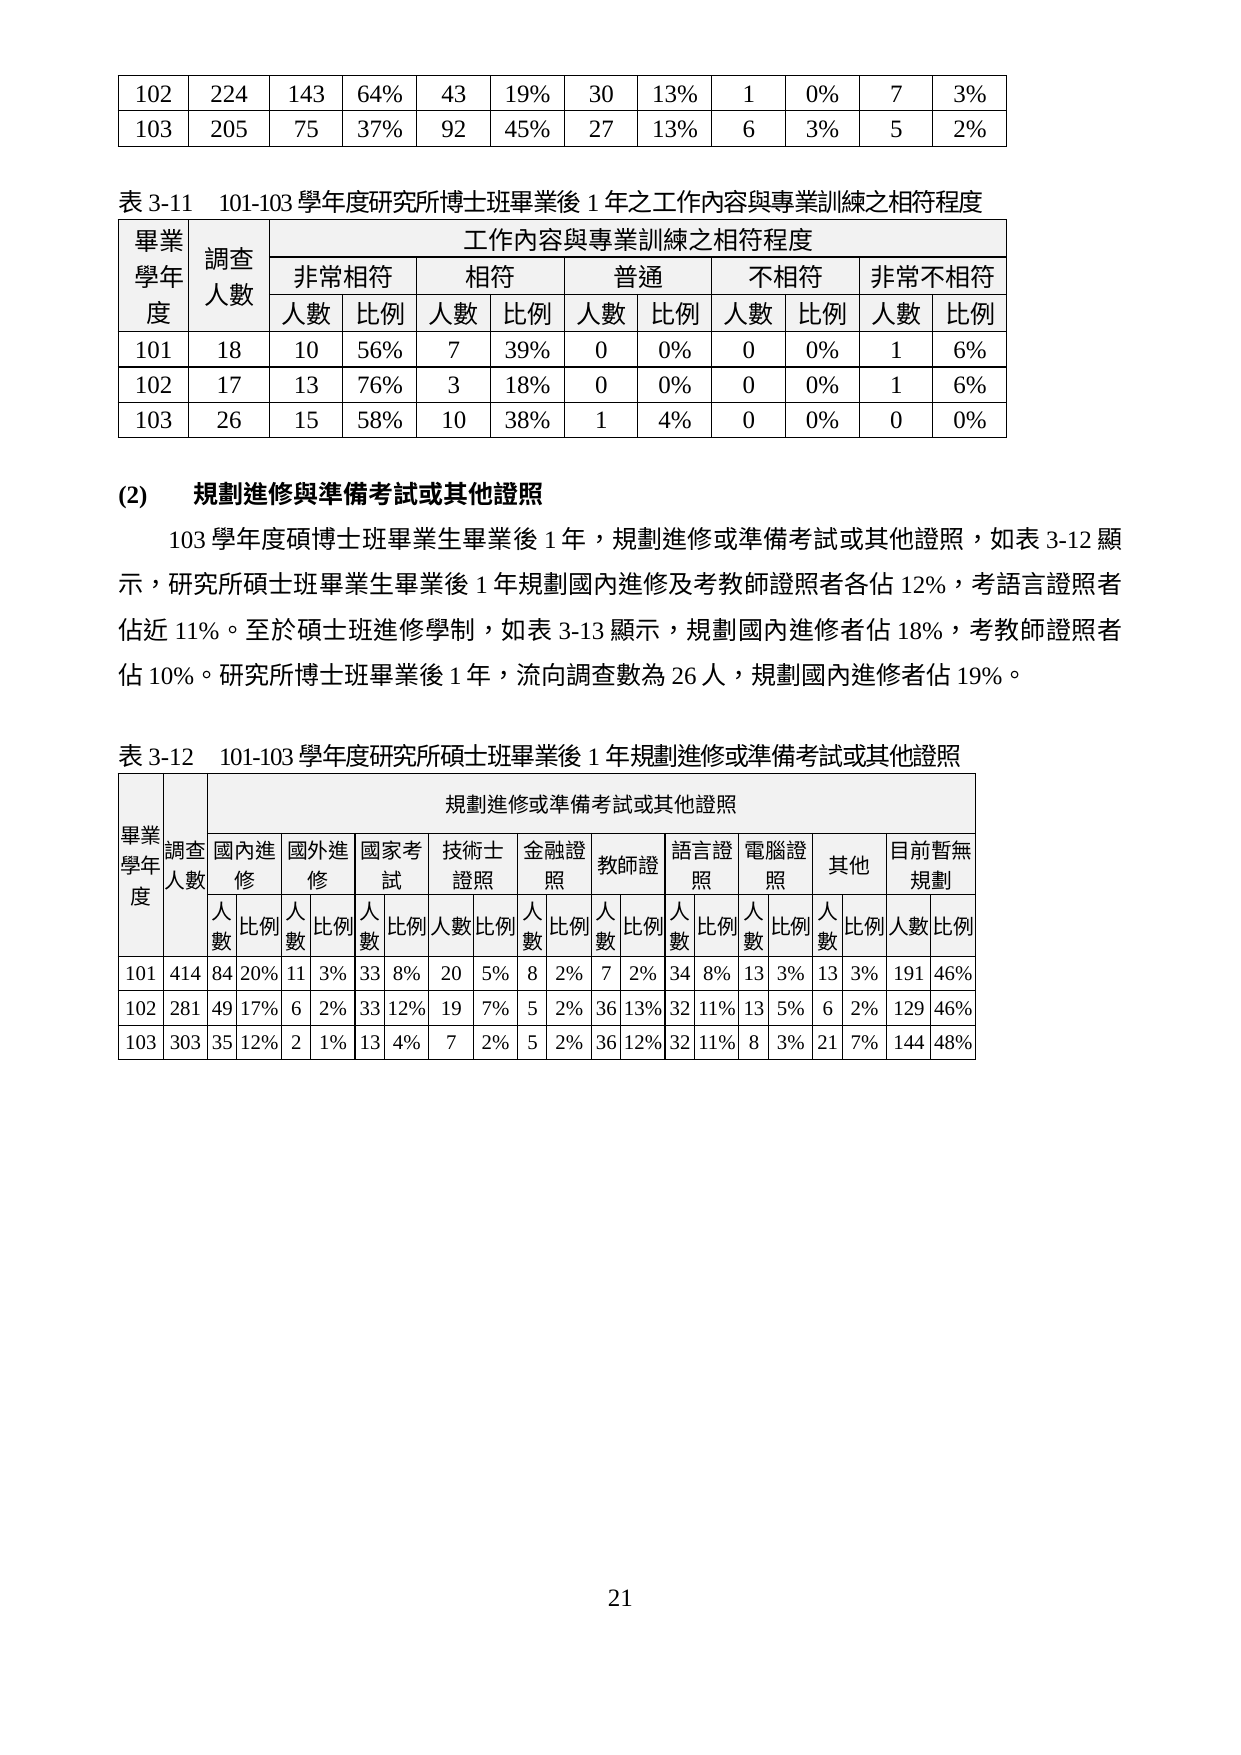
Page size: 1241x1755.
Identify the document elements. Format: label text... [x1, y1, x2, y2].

table_cell 13% [638, 111, 711, 146]
table_cell 人數 [739, 895, 768, 956]
table_cell 6 [813, 991, 842, 1024]
table_cell 11 [282, 957, 310, 990]
table_cell 281 [164, 991, 207, 1024]
table_cell 人數 [565, 295, 637, 331]
table_cell 12% [621, 1026, 664, 1059]
table_cell 35 [208, 1026, 236, 1059]
table_cell 143 [270, 76, 342, 110]
table_cell 102 [119, 76, 188, 110]
table_cell 比例 [695, 895, 738, 956]
table_cell 18 [189, 332, 269, 366]
table_cell 38% [491, 403, 564, 437]
table_cell 191 [887, 957, 930, 990]
table_cell 33 [356, 991, 384, 1024]
table_cell 金融證照 [518, 834, 591, 894]
table_cell 13 [813, 957, 842, 990]
table_cell 比例 [786, 295, 859, 331]
table_cell 0% [786, 332, 859, 366]
table_cell 7 [860, 76, 932, 110]
table_cell 144 [887, 1026, 930, 1059]
table_cell 國內進修 [208, 834, 281, 894]
table_cell 32 [666, 991, 694, 1024]
table_cell 3% [843, 957, 886, 990]
table_cell 49 [208, 991, 236, 1024]
table_cell 比例 [311, 895, 354, 956]
table_cell 7 [429, 1026, 473, 1059]
table_cell 92 [417, 111, 490, 146]
table_cell 15 [270, 403, 342, 437]
table_cell 414 [164, 957, 207, 990]
table_cell 人數 [417, 295, 490, 331]
table_header 工作內容與專業訓練之相符程度 [270, 220, 1006, 256]
table_cell 非常不相符 [860, 258, 1006, 294]
table_cell 人數 [282, 895, 310, 956]
table_cell 國家考試 [356, 834, 428, 894]
table_cell 2% [311, 991, 354, 1024]
table_cell 比例 [621, 895, 664, 956]
table_cell 48% [931, 1026, 975, 1059]
table_cell 36 [592, 991, 620, 1024]
table_cell 46% [931, 991, 975, 1024]
table_cell 8% [385, 957, 428, 990]
table_cell 101 [119, 332, 188, 366]
table_cell 比例 [931, 895, 975, 956]
table_cell 6 [282, 991, 310, 1024]
table_cell 46% [931, 957, 975, 990]
table_cell 8% [695, 957, 738, 990]
table_cell 12% [385, 991, 428, 1024]
table_cell 國外進修 [282, 834, 354, 894]
table_cell 21 [813, 1026, 842, 1059]
table_cell 2% [474, 1026, 517, 1059]
table_cell 0 [860, 403, 932, 437]
table_header 畢業學年度 [119, 220, 188, 331]
table_cell 64% [343, 76, 416, 110]
table_cell 2 [282, 1026, 310, 1059]
table_cell 6% [933, 368, 1006, 402]
table_cell 58% [343, 403, 416, 437]
table_cell 17% [237, 991, 281, 1024]
table_cell 5 [860, 111, 932, 146]
table_cell 3 [417, 368, 490, 402]
table_header 調查 人數 [164, 774, 207, 956]
table_cell 6 [712, 111, 785, 146]
table_cell 102 [119, 368, 188, 402]
table_cell 2% [621, 957, 664, 990]
table_cell 37% [343, 111, 416, 146]
table_cell 129 [887, 991, 930, 1024]
table_cell 1 [712, 76, 785, 110]
table_cell 比例 [343, 295, 416, 331]
table_cell 8 [518, 957, 546, 990]
table_cell 27 [565, 111, 637, 146]
table_cell 0% [638, 332, 711, 366]
table_cell 103 [119, 403, 188, 437]
table_cell 39% [491, 332, 564, 366]
table_cell 技術士 證照 [429, 834, 517, 894]
table_cell 205 [189, 111, 269, 146]
table_cell 8 [739, 1026, 768, 1059]
table_cell 13 [270, 368, 342, 402]
table_cell 0% [638, 368, 711, 402]
table_cell 26 [189, 403, 269, 437]
table_cell 2% [547, 991, 591, 1024]
table_cell 7% [474, 991, 517, 1024]
table_cell 普通 [565, 258, 711, 294]
list 規劃進修與準備考試或其他證照 [118, 474, 1122, 510]
table_cell 相符 [417, 258, 564, 294]
table_cell 比例 [547, 895, 591, 956]
table_cell 1 [860, 332, 932, 366]
table_cell 不相符 [712, 258, 859, 294]
table_cell 0% [786, 368, 859, 402]
text 表3-12 101-103學年度研究所碩士班畢業後1年規劃進修或準備考試或其他證照 [118, 737, 1122, 773]
table_cell 84 [208, 957, 236, 990]
table_cell 5 [518, 1026, 546, 1059]
table_cell 43 [417, 76, 490, 110]
table_cell 3% [786, 111, 859, 146]
table_cell 人數 [518, 895, 546, 956]
table_cell 13% [638, 76, 711, 110]
table_cell 2% [547, 1026, 591, 1059]
table_cell 0 [712, 403, 785, 437]
table_cell 33 [356, 957, 384, 990]
table_cell 比例 [843, 895, 886, 956]
table_cell 2% [547, 957, 591, 990]
table_cell 45% [491, 111, 564, 146]
table_cell 56% [343, 332, 416, 366]
table_cell 0 [565, 368, 637, 402]
table_cell 比例 [474, 895, 517, 956]
table_cell 4% [385, 1026, 428, 1059]
table_cell 2% [843, 991, 886, 1024]
table_cell 非常相符 [270, 258, 416, 294]
table_cell 比例 [933, 295, 1006, 331]
table_cell 101 [119, 957, 163, 990]
table_cell 76% [343, 368, 416, 402]
table_cell 19% [491, 76, 564, 110]
table_cell 1 [860, 368, 932, 402]
table_cell 1% [311, 1026, 354, 1059]
table_cell 人數 [887, 895, 930, 956]
table_cell 比例 [491, 295, 564, 331]
table_cell 人數 [270, 295, 342, 331]
table_cell 10 [417, 403, 490, 437]
table_cell 人數 [429, 895, 473, 956]
table_cell 103 [119, 1026, 163, 1059]
table_cell 1 [565, 403, 637, 437]
table_cell 2% [933, 111, 1006, 146]
table_cell 6% [933, 332, 1006, 366]
table_cell 13 [739, 991, 768, 1024]
table_cell 比例 [385, 895, 428, 956]
table_header 畢業 學年度 [119, 774, 163, 956]
table_cell 11% [695, 991, 738, 1024]
table_cell 13 [739, 957, 768, 990]
table_cell 3% [933, 76, 1006, 110]
table_cell 303 [164, 1026, 207, 1059]
table_cell 19 [429, 991, 473, 1024]
table_cell 13 [356, 1026, 384, 1059]
table_cell 7 [417, 332, 490, 366]
table_cell 17 [189, 368, 269, 402]
table_cell 其他 [813, 834, 886, 894]
table_cell 0 [565, 332, 637, 366]
text 表3-11 101-103學年度研究所博士班畢業後1年之工作內容與專業訓練之相符程度 [118, 183, 1122, 219]
table_cell 3% [769, 957, 812, 990]
table_cell 5 [518, 991, 546, 1024]
table_cell 人數 [592, 895, 620, 956]
table_cell 0% [933, 403, 1006, 437]
table_cell 人數 [712, 295, 785, 331]
table_cell 36 [592, 1026, 620, 1059]
table_cell 0% [786, 76, 859, 110]
table_cell 人數 [813, 895, 842, 956]
table_cell 5% [769, 991, 812, 1024]
table_cell 人數 [356, 895, 384, 956]
table_cell 4% [638, 403, 711, 437]
table_cell 103 [119, 111, 188, 146]
table_cell 12% [237, 1026, 281, 1059]
table_cell 5% [474, 957, 517, 990]
table_cell 11% [695, 1026, 738, 1059]
table_cell 34 [666, 957, 694, 990]
table_cell 電腦證照 [739, 834, 812, 894]
table_cell 3% [769, 1026, 812, 1059]
table_cell 0% [786, 403, 859, 437]
table_cell 目前暫無 規劃 [887, 834, 975, 894]
table_cell 18% [491, 368, 564, 402]
table_cell 人數 [860, 295, 932, 331]
table_cell 比例 [638, 295, 711, 331]
table_cell 20% [237, 957, 281, 990]
table_cell 教師證 [592, 834, 664, 894]
table_cell 0 [712, 332, 785, 366]
table_cell 語言證照 [666, 834, 738, 894]
table_cell 比例 [237, 895, 281, 956]
table_cell 比例 [769, 895, 812, 956]
table_cell 10 [270, 332, 342, 366]
table_cell 102 [119, 991, 163, 1024]
table_cell 30 [565, 76, 637, 110]
table_cell 3% [311, 957, 354, 990]
table_cell 7 [592, 957, 620, 990]
table_header 調查 人數 [189, 220, 269, 331]
table_cell 20 [429, 957, 473, 990]
table_cell 0 [712, 368, 785, 402]
text 103學年度碩博士班畢業生畢業後1年，規劃進修或準備考試或其他證照，如表3-12顯示，研究所碩士班畢業生畢業後1年規劃國內進修及考教師證照者各佔12%，考語言證照者佔近11%。至於碩士班進修學制，如表3-13顯示，規劃國內進修者佔18%，考教師證照者佔10%。研究所博士班畢業後1年，流向調查數為26人，規劃國內進修者佔19%。 [118, 519, 1122, 692]
table_cell 人數 [666, 895, 694, 956]
table_cell 224 [189, 76, 269, 110]
table_cell 人數 [208, 895, 236, 956]
table_cell 75 [270, 111, 342, 146]
table_cell 32 [666, 1026, 694, 1059]
table_cell 13% [621, 991, 664, 1024]
table_cell 7% [843, 1026, 886, 1059]
table_header 規劃進修或準備考試或其他證照 [208, 774, 975, 833]
